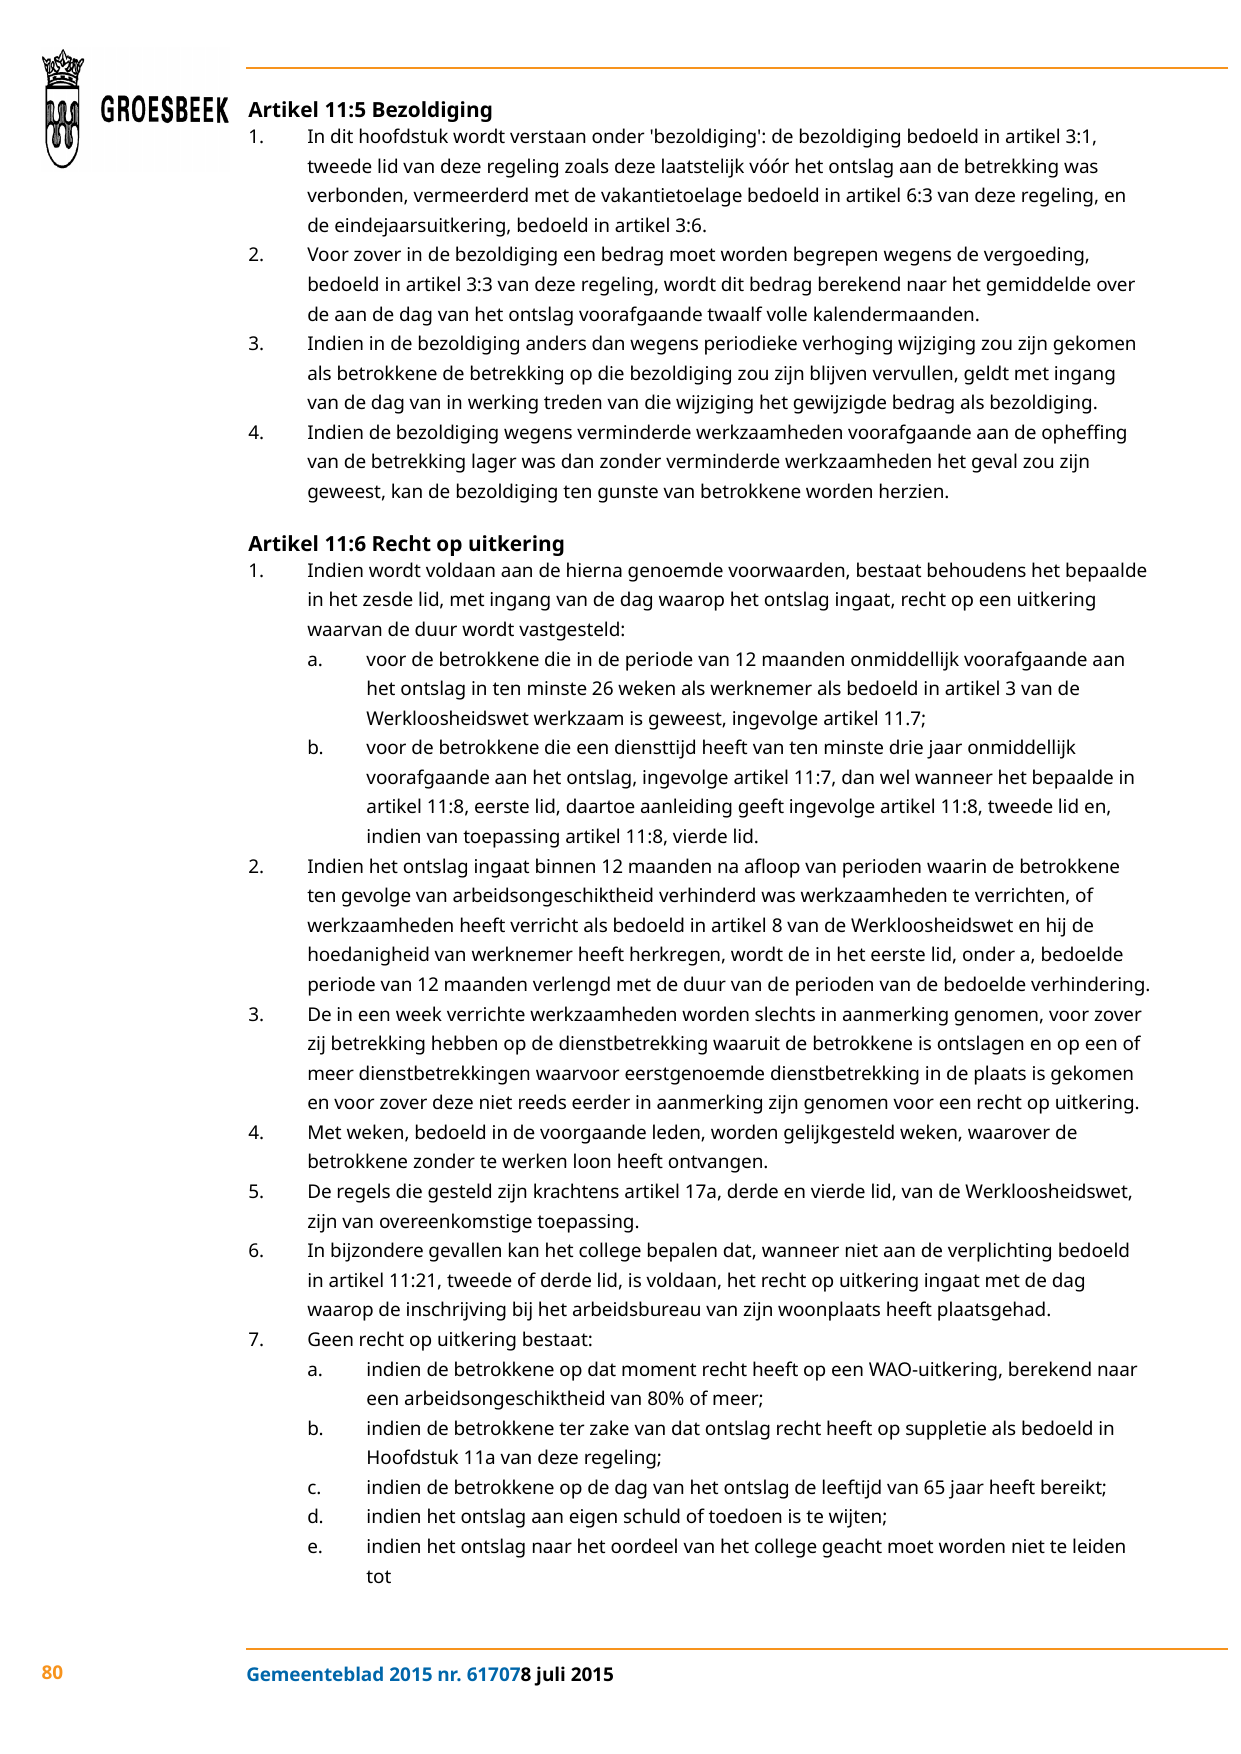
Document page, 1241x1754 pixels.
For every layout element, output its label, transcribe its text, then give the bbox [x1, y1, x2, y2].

list voor de betrokkene die in de periode van 12 maanden onmiddellijk voorafgaande aan het ontslag in ten minste 26 weken als werknemer als bedoeld in artikel 3 van de Werkloosheidswet werkzaam is geweest, ingevolge artikel 11.7; [307, 646, 1152, 731]
list voor de betrokkene die een diensttijd heeft van ten minste drie jaar onmiddellijk voorafgaande aan het ontslag, ingevolge artikel 11:7, dan wel wanneer het bepaalde in artikel 11:8, eerste lid, daartoe aanleiding geeft ingevolge artikel 11:8, tweede lid en, indien van toepassing artikel 11:8, vierde lid. [307, 734, 1152, 849]
list Met weken, bedoeld in de voorgaande leden, worden gelijkgesteld weken, waarover de betrokkene zonder te werken loon heeft ontvangen. [248, 1119, 1152, 1174]
list indien het ontslag naar het oordeel van het college geacht moet worden niet te leiden tot [307, 1533, 1152, 1589]
text Artikel 11:5 Bezoldiging [248, 95, 1152, 123]
list indien de betrokkene op dat moment recht heeft op een WAO-uitkering, berekend naar een arbeidsongeschiktheid van 80% of meer; [307, 1356, 1152, 1411]
list In bijzondere gevallen kan het college bepalen dat, wanneer niet aan de verplichting bedoeld in artikel 11:21, tweede of derde lid, is voldaan, het recht op uitkering ingaat met de dag waarop de inschrijving bij het arbeidsbureau van zijn woonplaats heeft plaatsgehad. [248, 1237, 1152, 1322]
list In dit hoofdstuk wordt verstaan onder 'bezoldiging': de bezoldiging bedoeld in artikel 3:1, tweede lid van deze regeling zoals deze laatstelijk vóór het ontslag aan de betrekking was verbonden, vermeerderd met de vakantietoelage bedoeld in artikel 6:3 van deze regeling, en de eindejaarsuitkering, bedoeld in artikel 3:6. [248, 123, 1152, 238]
list Indien de bezoldiging wegens verminderde werkzaamheden voorafgaande aan de opheffing van de betrekking lager was dan zonder verminderde werkzaamheden het geval zou zijn geweest, kan de bezoldiging ten gunste van betrokkene worden herzien. [248, 419, 1152, 504]
picture [41, 47, 231, 172]
list De in een week verrichte werkzaamheden worden slechts in aanmerking genomen, voor zover zij betrekking hebben op de dienstbetrekking waaruit de betrokkene is ontslagen en op een of meer dienstbetrekkingen waarvoor eerstgenoemde dienstbetrekking in de plaats is gekomen en voor zover deze niet reeds eerder in aanmerking zijn genomen voor een recht op uitkering. [248, 1001, 1152, 1115]
list Voor zover in de bezoldiging een bedrag moet worden begrepen wegens de vergoeding, bedoeld in artikel 3:3 van deze regeling, wordt dit bedrag berekend naar het gemiddelde over de aan de dag van het ontslag voorafgaande twaalf volle kalendermaanden. [248, 242, 1152, 326]
list indien de betrokkene op de dag van het ontslag de leeftijd van 65 jaar heeft bereikt; [307, 1474, 1152, 1500]
list indien het ontslag aan eigen schuld of toedoen is te wijten; [307, 1504, 1152, 1529]
list De regels die gesteld zijn krachtens artikel 17a, derde en vierde lid, van de Werkloosheidswet, zijn van overeenkomstige toepassing. [248, 1178, 1152, 1234]
text Artikel 11:6 Recht op uitkering [248, 529, 1152, 557]
list Indien het ontslag ingaat binnen 12 maanden na afloop van perioden waarin de betrokkene ten gevolge van arbeidsongeschiktheid verhinderd was werkzaamheden te verrichten, of werkzaamheden heeft verricht als bedoeld in artikel 8 van de Werkloosheidswet en hij de hoedanigheid van werknemer heeft herkregen, wordt de in het eerste lid, onder a, bedoelde periode van 12 maanden verlengd met de duur van de perioden van de bedoelde verhindering. [248, 853, 1152, 997]
list Geen recht op uitkering bestaat: [248, 1326, 1152, 1352]
list Indien wordt voldaan aan de hierna genoemde voorwaarden, bestaat behoudens het bepaalde in het zesde lid, met ingang van de dag waarop het ontslag ingaat, recht op een uitkering waarvan de duur wordt vastgesteld: [248, 557, 1152, 642]
list Indien in de bezoldiging anders dan wegens periodieke verhoging wijziging zou zijn gekomen als betrokkene de betrekking op die bezoldiging zou zijn blijven vervullen, geldt met ingang van de dag van in werking treden van die wijziging het gewijzigde bedrag als bezoldiging. [248, 330, 1152, 415]
list indien de betrokkene ter zake van dat ontslag recht heeft op suppletie als bedoeld in Hoofdstuk 11a van deze regeling; [307, 1415, 1152, 1470]
